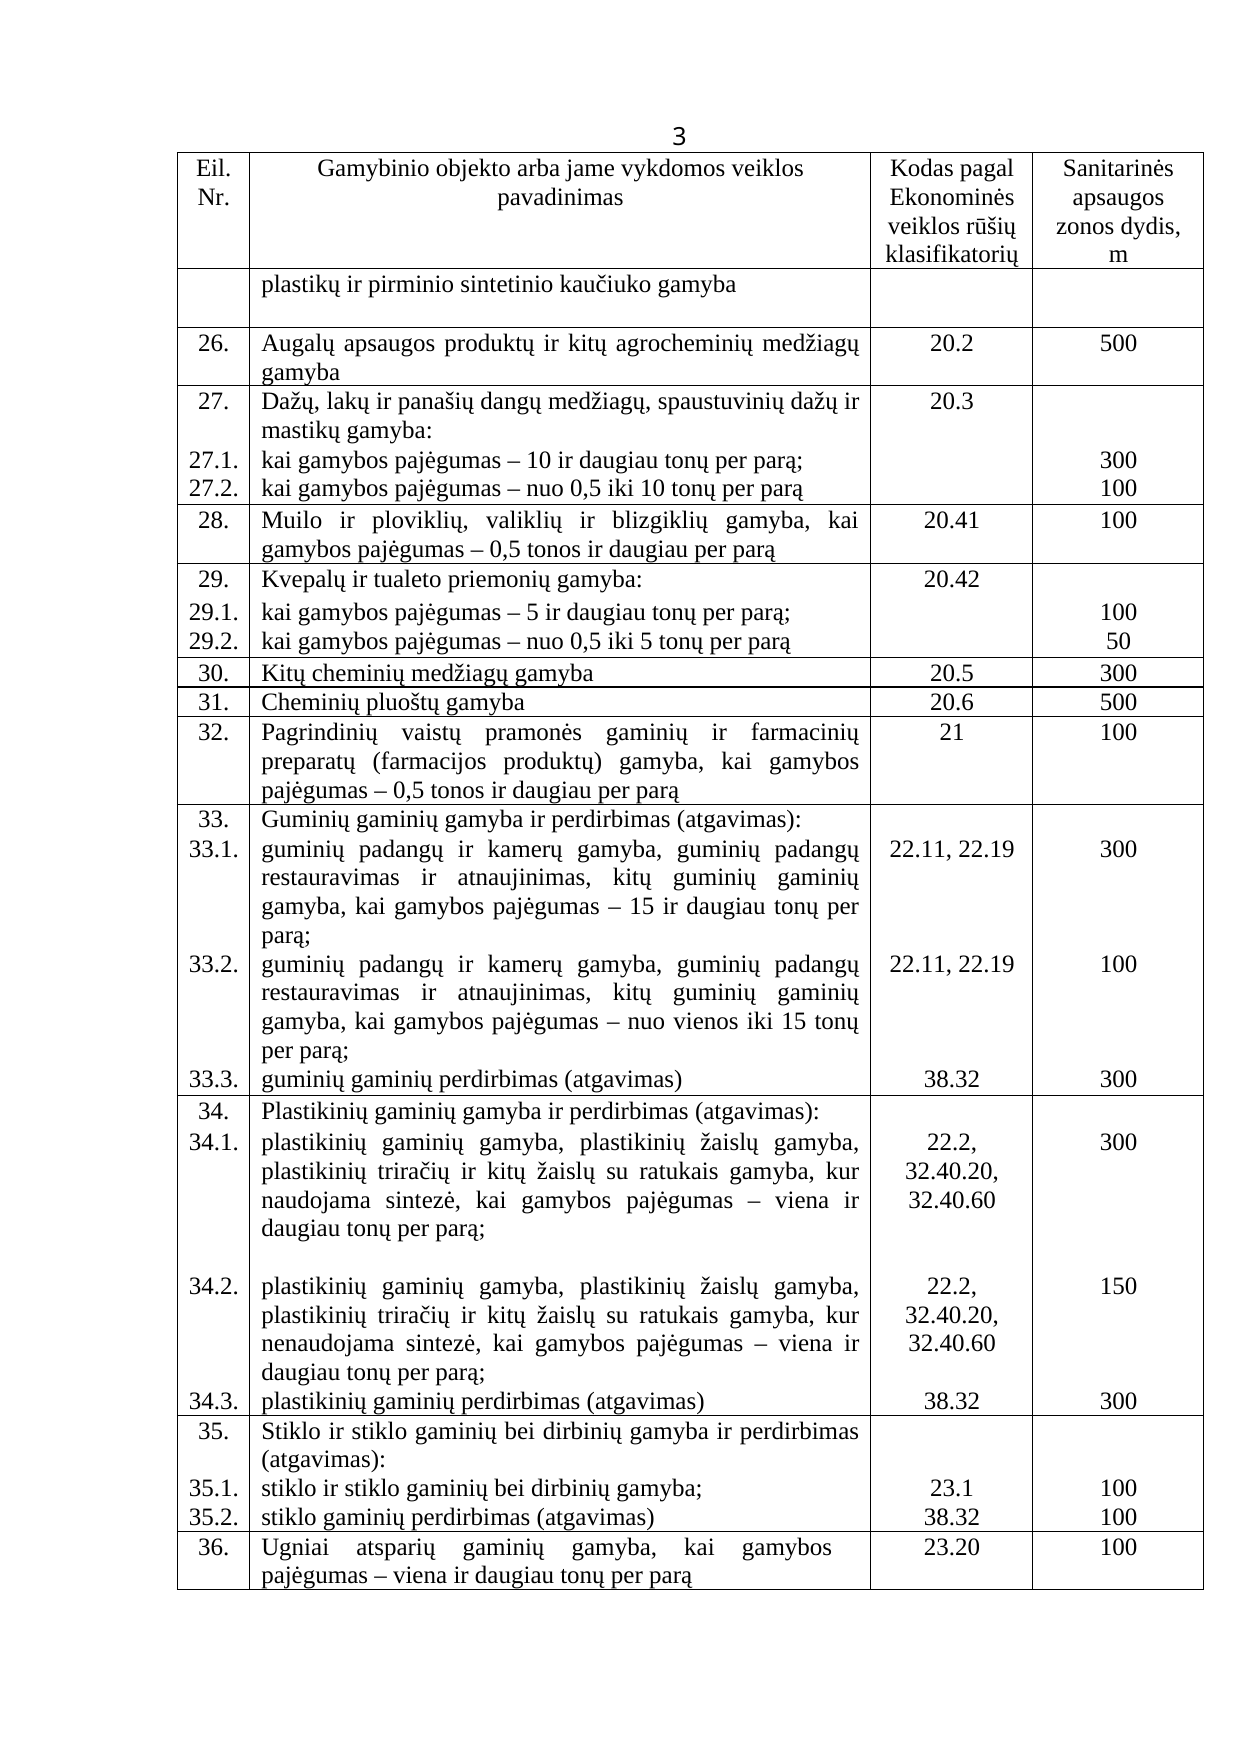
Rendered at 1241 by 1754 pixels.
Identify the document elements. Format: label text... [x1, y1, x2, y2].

table_header Eil. Nr. [178, 153, 249, 268]
table_cell kai gamybos pajėgumas – nuo 0,5 iki 10 tonų per parą [250, 474, 870, 504]
table_cell 38.32 [871, 1386, 1032, 1415]
table_cell [871, 1096, 1032, 1127]
table_cell 22.2, 32.40.20, 32.40.60 [871, 1271, 1032, 1386]
table_cell 20.6 [871, 688, 1032, 716]
table_cell 20.42 [871, 564, 1032, 597]
table_header Sanitarinės apsaugos zonos dydis, m [1033, 153, 1203, 268]
table_cell [178, 269, 249, 327]
table_cell 31. [178, 688, 249, 716]
table_cell 20.41 [871, 505, 1032, 563]
table_cell 23.1 [871, 1473, 1032, 1502]
table_cell 33. [178, 805, 249, 834]
table_cell 34.1. [178, 1127, 249, 1271]
table_cell [871, 626, 1032, 657]
table_cell 100 [1033, 505, 1203, 563]
table_cell [871, 269, 1032, 327]
table_cell [1033, 269, 1203, 327]
table_cell 300 [1033, 1064, 1203, 1095]
table_cell 33.3. [178, 1064, 249, 1095]
table_cell [1033, 1416, 1203, 1473]
table_cell 20.5 [871, 658, 1032, 686]
table_cell 100 [1033, 717, 1203, 803]
table_cell 22.2, 32.40.20, 32.40.60 [871, 1127, 1032, 1271]
table_cell stiklo ir stiklo gaminių bei dirbinių gamyba; [250, 1473, 870, 1502]
table_cell kai gamybos pajėgumas – 5 ir daugiau tonų per parą; [250, 597, 870, 626]
table_cell 35.2. [178, 1502, 249, 1531]
table_cell plastikinių gaminių gamyba, plastikinių žaislų gamyba, plastikinių triračių ir kitų žaislų su ratukais gamyba, kur nenaudojama sintezė, kai gamybos pajėgumas – viena ir daugiau tonų per parą; [250, 1271, 870, 1386]
table_cell 22.11, 22.19 [871, 949, 1032, 1064]
table_cell 29. [178, 564, 249, 597]
table_cell [871, 445, 1032, 473]
table_cell guminių gaminių perdirbimas (atgavimas) [250, 1064, 870, 1095]
table_cell plastikinių gaminių gamyba, plastikinių žaislų gamyba, plastikinių triračių ir kitų žaislų su ratukais gamyba, kur naudojama sintezė, kai gamybos pajėgumas – viena ir daugiau tonų per parą; [250, 1127, 870, 1271]
table_cell [1033, 386, 1203, 445]
table_cell 22.11, 22.19 [871, 834, 1032, 949]
table_cell [1033, 805, 1203, 834]
table_cell 100 [1033, 949, 1203, 1064]
table_cell 100 [1033, 474, 1203, 504]
table_cell 38.32 [871, 1502, 1032, 1531]
table_cell 150 [1033, 1271, 1203, 1386]
table_cell 35. [178, 1416, 249, 1473]
table_cell 100 [1033, 1502, 1203, 1531]
table_cell 300 [1033, 1127, 1203, 1271]
table_cell 20.3 [871, 386, 1032, 445]
table_header Gamybinio objekto arba jame vykdomos veiklos pavadinimas [250, 153, 870, 268]
table_cell [871, 474, 1032, 504]
table_cell 36. [178, 1532, 249, 1589]
table_cell 21 [871, 717, 1032, 803]
table_cell plastikų ir pirminio sintetinio kaučiuko gamyba [250, 269, 870, 327]
table_cell 100 [1033, 1473, 1203, 1502]
table_cell 33.1. [178, 834, 249, 949]
table_cell 34.2. [178, 1271, 249, 1386]
table_cell 100 [1033, 597, 1203, 626]
table_cell [871, 1416, 1032, 1473]
table_cell Kvepalų ir tualeto priemonių gamyba: [250, 564, 870, 597]
table_cell Cheminių pluoštų gamyba [250, 688, 870, 716]
table_cell 38.32 [871, 1064, 1032, 1095]
table_cell 32. [178, 717, 249, 803]
table_cell plastikinių gaminių perdirbimas (atgavimas) [250, 1386, 870, 1415]
table_cell stiklo gaminių perdirbimas (atgavimas) [250, 1502, 870, 1531]
table_cell 300 [1033, 658, 1203, 686]
table_cell 100 [1033, 1532, 1203, 1589]
table_cell 34. [178, 1096, 249, 1127]
table_cell 28. [178, 505, 249, 563]
table_cell [1033, 564, 1203, 597]
table_header Kodas pagal Ekonominės veiklos rūšių klasifikatorių [871, 153, 1032, 268]
table_cell Ugniai atsparių gaminių gamyba, kai gamybos pajėgumas – viena ir daugiau tonų per parą [250, 1532, 870, 1589]
table_cell 35.1. [178, 1473, 249, 1502]
table_cell 300 [1033, 445, 1203, 473]
table_cell guminių padangų ir kamerų gamyba, guminių padangų restauravimas ir atnaujinimas, kitų guminių gaminių gamyba, kai gamybos pajėgumas – 15 ir daugiau tonų per parą; [250, 834, 870, 949]
table_cell Pagrindinių vaistų pramonės gaminių ir farmacinių preparatų (farmacijos produktų) gamyba, kai gamybos pajėgumas – 0,5 tonos ir daugiau per parą [250, 717, 870, 803]
table_cell 27.2. [178, 474, 249, 504]
table_cell [871, 597, 1032, 626]
table_cell 27.1. [178, 445, 249, 473]
table_cell 26. [178, 328, 249, 385]
table_cell Stiklo ir stiklo gaminių bei dirbinių gamyba ir perdirbimas (atgavimas): [250, 1416, 870, 1473]
table_cell Guminių gaminių gamyba ir perdirbimas (atgavimas): [250, 805, 870, 834]
table_cell 300 [1033, 834, 1203, 949]
table_cell [1033, 1096, 1203, 1127]
table_cell Kitų cheminių medžiagų gamyba [250, 658, 870, 686]
table_cell Augalų apsaugos produktų ir kitų agrocheminių medžiagų gamyba [250, 328, 870, 385]
table_cell 500 [1033, 688, 1203, 716]
table_cell Dažų, lakų ir panašių dangų medžiagų, spaustuvinių dažų ir mastikų gamyba: [250, 386, 870, 445]
table_cell Muilo ir ploviklių, valiklių ir blizgiklių gamyba, kai gamybos pajėgumas – 0,5 tonos ir daugiau per parą [250, 505, 870, 563]
table_cell 500 [1033, 328, 1203, 385]
table_cell 33.2. [178, 949, 249, 1064]
table_cell kai gamybos pajėgumas – nuo 0,5 iki 5 tonų per parą [250, 626, 870, 657]
table_cell 29.2. [178, 626, 249, 657]
table_cell 30. [178, 658, 249, 686]
table_cell 29.1. [178, 597, 249, 626]
table_cell [871, 805, 1032, 834]
table_cell guminių padangų ir kamerų gamyba, guminių padangų restauravimas ir atnaujinimas, kitų guminių gaminių gamyba, kai gamybos pajėgumas – nuo vienos iki 15 tonų per parą; [250, 949, 870, 1064]
table_cell 34.3. [178, 1386, 249, 1415]
table_cell 27. [178, 386, 249, 445]
table_cell kai gamybos pajėgumas – 10 ir daugiau tonų per parą; [250, 445, 870, 473]
table_cell 50 [1033, 626, 1203, 657]
table_cell 23.20 [871, 1532, 1032, 1589]
table_cell 20.2 [871, 328, 1032, 385]
table_cell 300 [1033, 1386, 1203, 1415]
table_cell Plastikinių gaminių gamyba ir perdirbimas (atgavimas): [250, 1096, 870, 1127]
